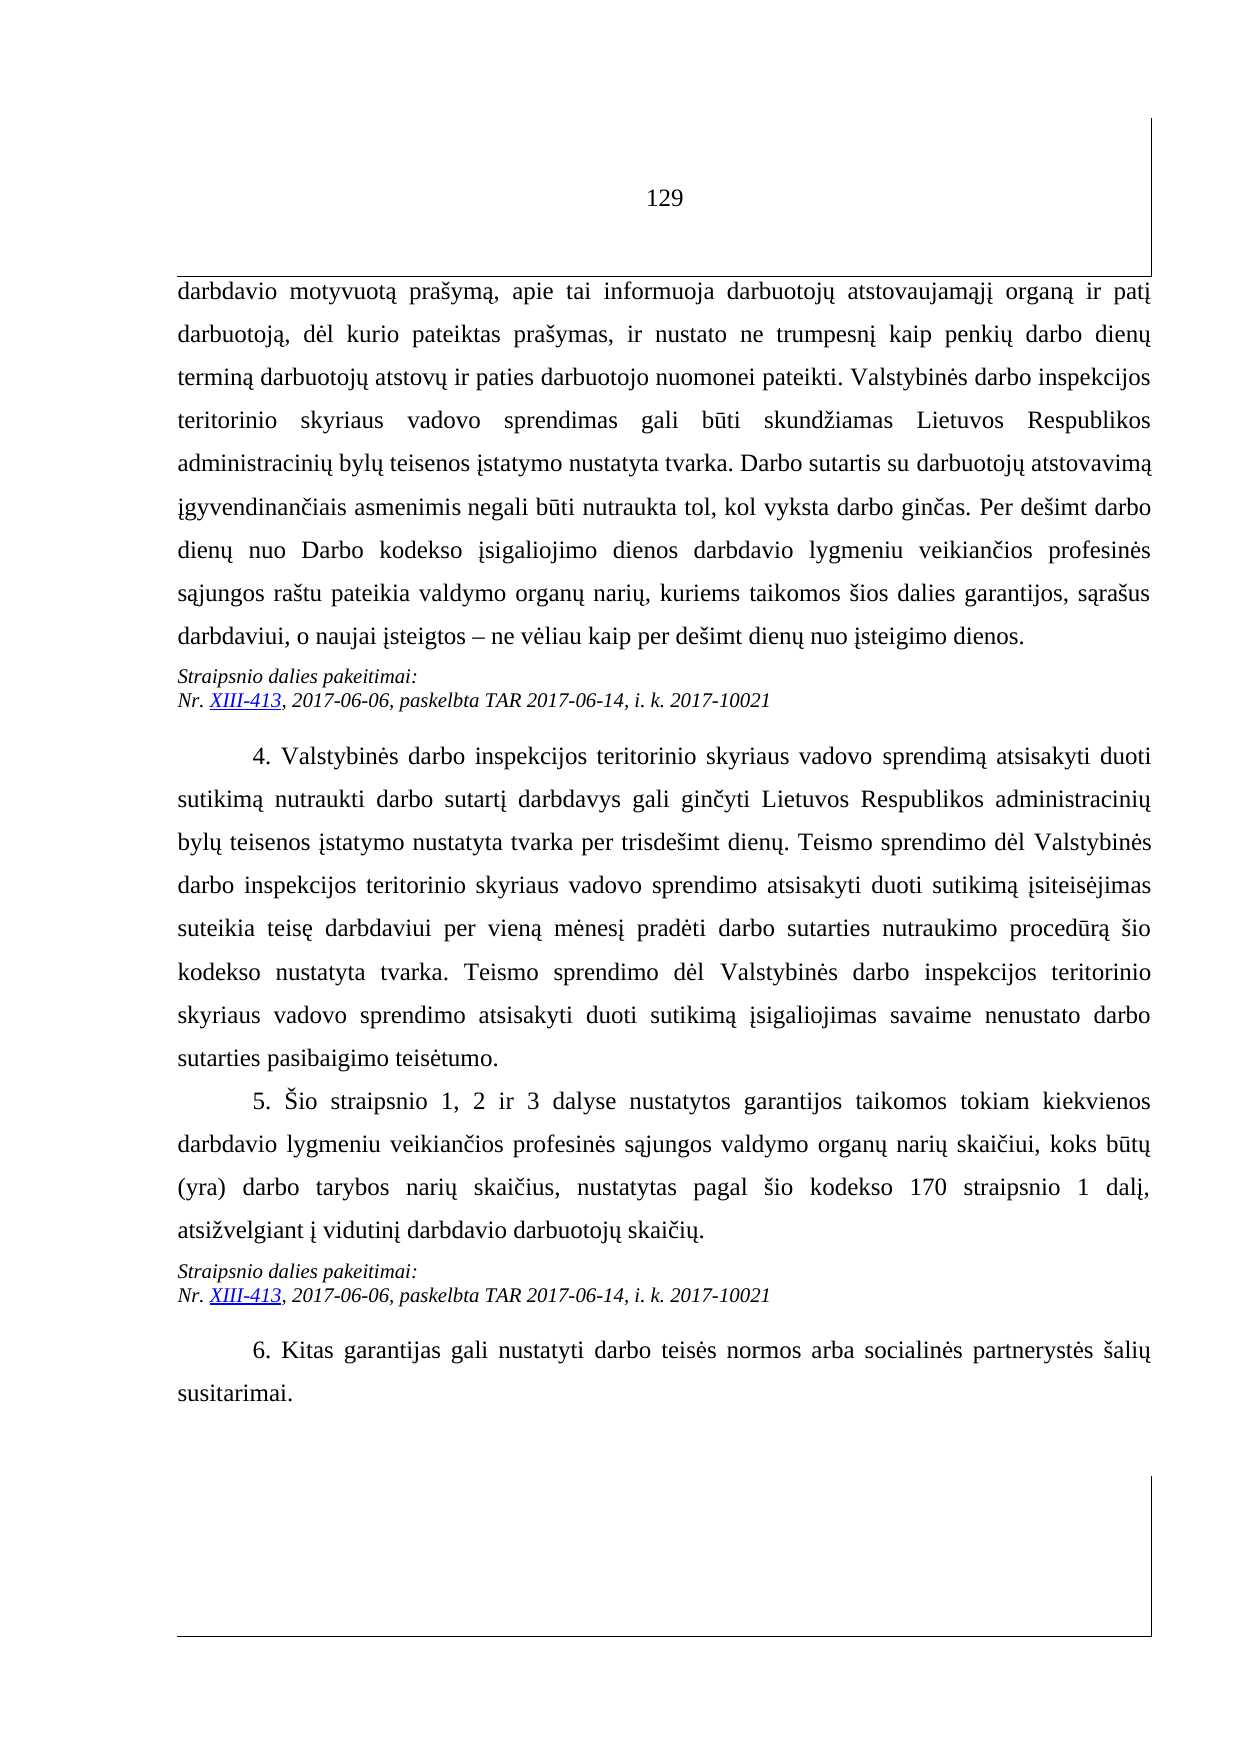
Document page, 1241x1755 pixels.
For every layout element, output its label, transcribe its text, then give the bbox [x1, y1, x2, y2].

text 5. Šio straipsnio 1, 2 ir 3 dalyse nustatytos garantijos taikomos tokiam kiekvienos darbdavio lygmeniu veikiančios profesinės sąjungos valdymo organų narių skaičiui, koks būtų (yra) darbo tarybos narių skaičius, nustatytas pagal šio kodekso 170 straipsnio 1 dalį, atsižvelgiant į vidutinį darbdavio darbuotojų skaičių. [177, 1086, 1152, 1244]
text Straipsnio dalies pakeitimai: [177, 664, 1152, 688]
text Straipsnio dalies pakeitimai: [177, 1258, 1152, 1283]
text 4. Valstybinės darbo inspekcijos teritorinio skyriaus vadovo sprendimą atsisakyti duoti sutikimą nutraukti darbo sutartį darbdavys gali ginčyti Lietuvos Respublikos administracinių bylų teisenos įstatymo nustatyta tvarka per trisdešimt dienų. Teismo sprendimo dėl Valstybinės darbo inspekcijos teritorinio skyriaus vadovo sprendimo atsisakyti duoti sutikimą įsiteisėjimas suteikia teisę darbdaviui per vieną mėnesį pradėti darbo sutarties nutraukimo procedūrą šio kodekso nustatyta tvarka. Teismo sprendimo dėl Valstybinės darbo inspekcijos teritorinio skyriaus vadovo sprendimo atsisakyti duoti sutikimą įsigaliojimas savaime nenustato darbo sutarties pasibaigimo teisėtumo. [177, 741, 1152, 1072]
text darbdavio motyvuotą prašymą, apie tai informuoja darbuotojų atstovaujamąjį organą ir patį darbuotoją, dėl kurio pateiktas prašymas, ir nustato ne trumpesnį kaip penkių darbo dienų terminą darbuotojų atstovų ir paties darbuotojo nuomonei pateikti. Valstybinės darbo inspekcijos teritorinio skyriaus vadovo sprendimas gali būti skundžiamas Lietuvos Respublikos administracinių bylų teisenos įstatymo nustatyta tvarka. Darbo sutartis su darbuotojų atstovavimą įgyvendinančiais asmenimis negali būti nutraukta tol, kol vyksta darbo ginčas. Per dešimt darbo dienų nuo Darbo kodekso įsigaliojimo dienos darbdavio lygmeniu veikiančios profesinės sąjungos raštu pateikia valdymo organų narių, kuriems taikomos šios dalies garantijos, sąrašus darbdaviui, o naujai įsteigtos – ne vėliau kaip per dešimt dienų nuo įsteigimo dienos. [177, 276, 1152, 650]
text Nr. XIII-413, 2017-06-06, paskelbta TAR 2017-06-14, i. k. 2017-10021 [177, 1283, 1152, 1307]
text Nr. XIII-413, 2017-06-06, paskelbta TAR 2017-06-14, i. k. 2017-10021 [177, 688, 1152, 712]
text 6. Kitas garantijas gali nustatyti darbo teisės normos arba socialinės partnerystės šalių susitarimai. [177, 1335, 1152, 1407]
